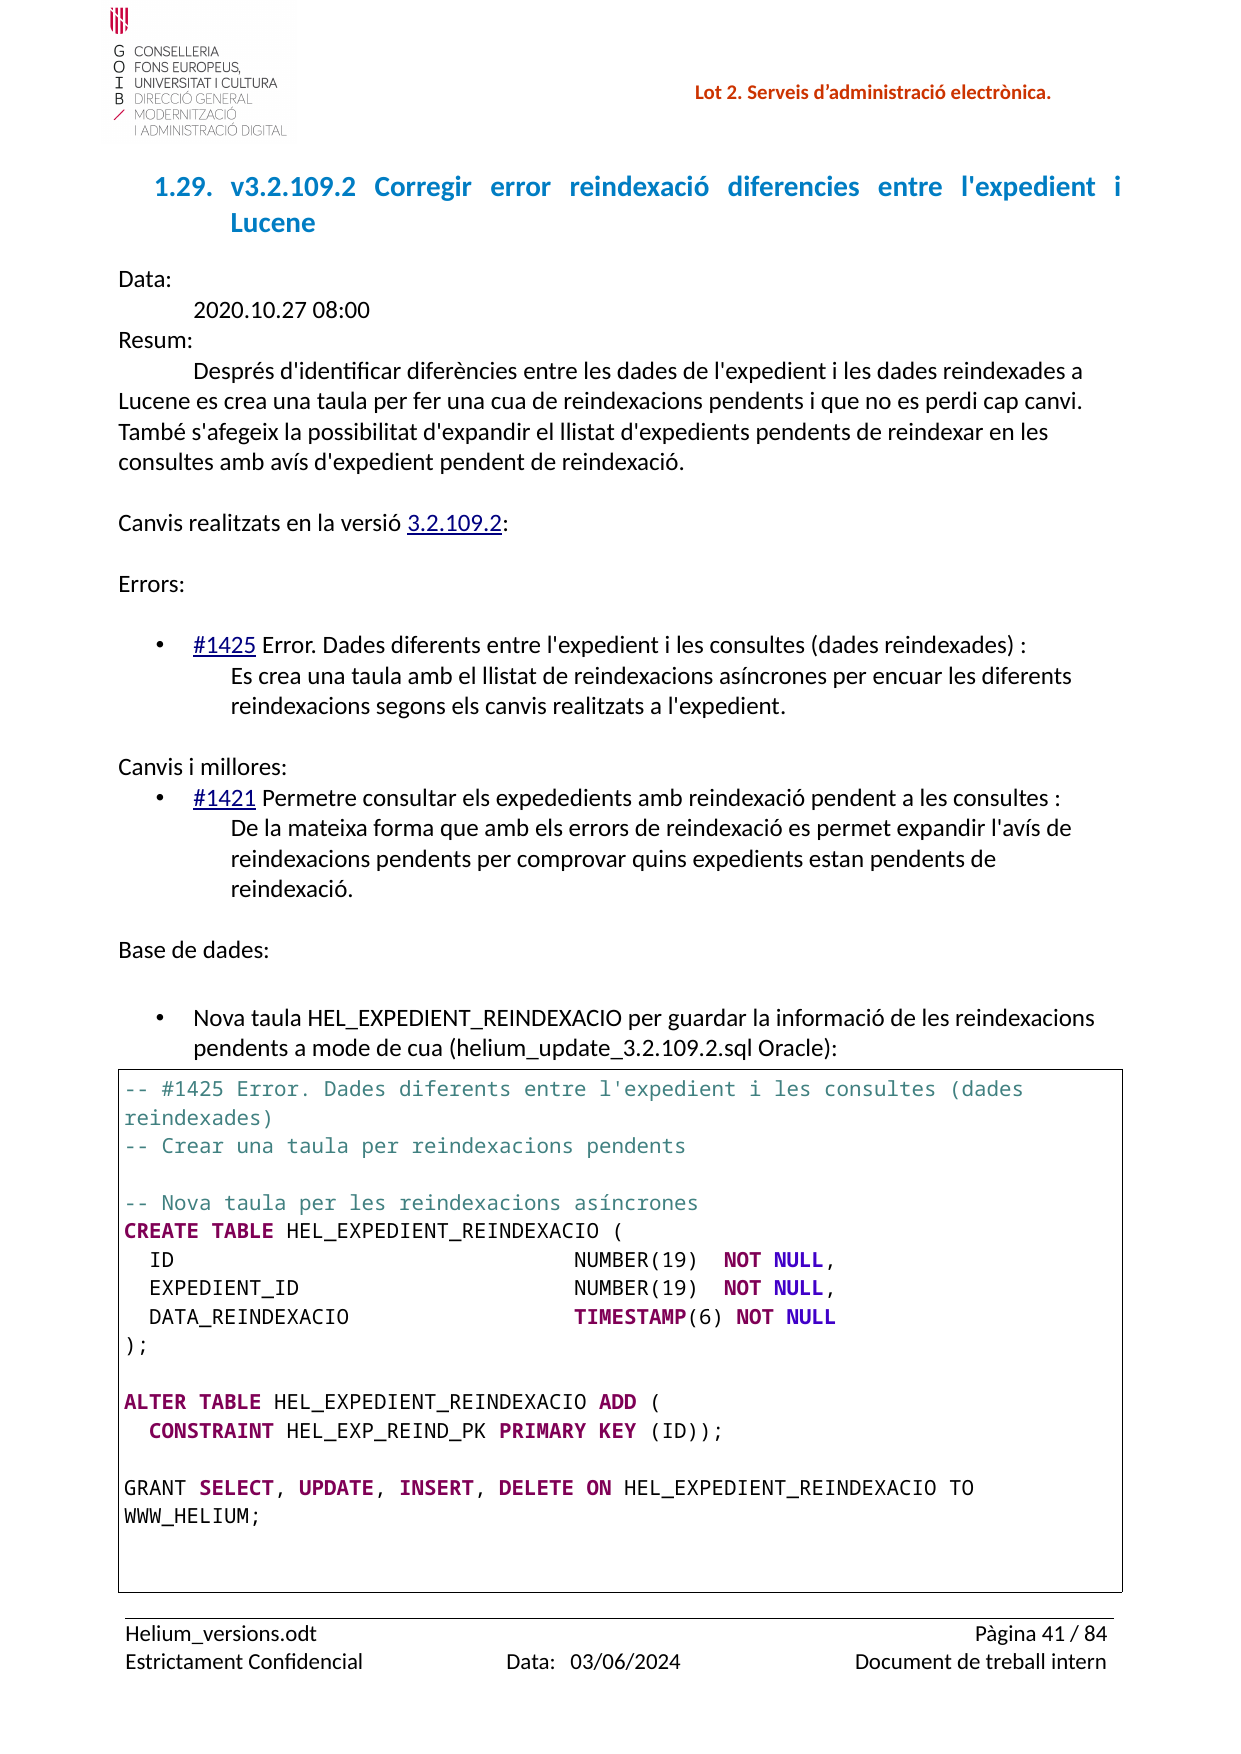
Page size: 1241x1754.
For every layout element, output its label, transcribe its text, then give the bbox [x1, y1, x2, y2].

text Data: [118, 263, 1122, 294]
text Canvis i millores: [118, 752, 1122, 782]
list #1425 Error. Dades diferents entre l'expedient i les consultes (dades reindexades) : [156, 629, 1122, 660]
picture [100, 0, 297, 144]
text Errors: [118, 568, 1122, 599]
text Base de dades: [118, 935, 1122, 965]
text Canvis realitzats en la versió 3.2.109.2: [118, 507, 1122, 538]
text 2020.10.27 08:00 [118, 294, 1122, 324]
list #1421 Permetre consultar els expededients amb reindexació pendent a les consultes : [156, 782, 1122, 813]
list De la mateixa forma que amb els errors de reindexació es permet expandir l'avís de reindexacions pendents per comprovar quins expedients estan pendents de reindexació. [193, 813, 1122, 904]
list Nova taula HEL_EXPEDIENT_REINDEXACIO per guardar la informació de les reindexacions pendents a mode de cua (helium_update_3.2.109.2.sql Oracle): [156, 1002, 1122, 1063]
text Resum: [118, 324, 1122, 355]
list Es crea una taula amb el llistat de reindexacions asíncrones per encuar les diferents reindexacions segons els canvis realitzats a l'expedient. [193, 660, 1122, 721]
subtitle v3.2.109.2 Corregir error reindexació diferencies entre l'expedient i Lucene [153, 168, 1122, 239]
table_header -- #1425 Error. Dades diferents entre l'expedient i les consultes (dades reindexades) -- Crear una taula per reindexacions pendents -- Nova taula per les reindexacions asíncrones CREATE TABLE HEL_EXPEDIENT_REINDEXACIO ( ID NUMBER(19) NOT NULL, EXPEDIENT_ID NUMBER(19) NOT NULL, DATA_REINDEXACIO TIMESTAMP(6) NOT NULL ); ALTER TABLE HEL_EXPEDIENT_REINDEXACIO ADD ( CONSTRAINT HEL_EXP_REIND_PK PRIMARY KEY (ID)); GRANT SELECT, UPDATE, INSERT, DELETE ON HEL_EXPEDIENT_REINDEXACIO TO WWW_HELIUM; [119, 1070, 1122, 1592]
text Després d'identificar diferències entre les dades de l'expedient i les dades reindexades a Lucene es crea una taula per fer una cua de reindexacions pendents i que no es perdi cap canvi. També s'afegeix la possibilitat d'expandir el llistat d'expedients pendents de reindexar en les consultes amb avís d'expedient pendent de reindexació. [118, 355, 1122, 477]
